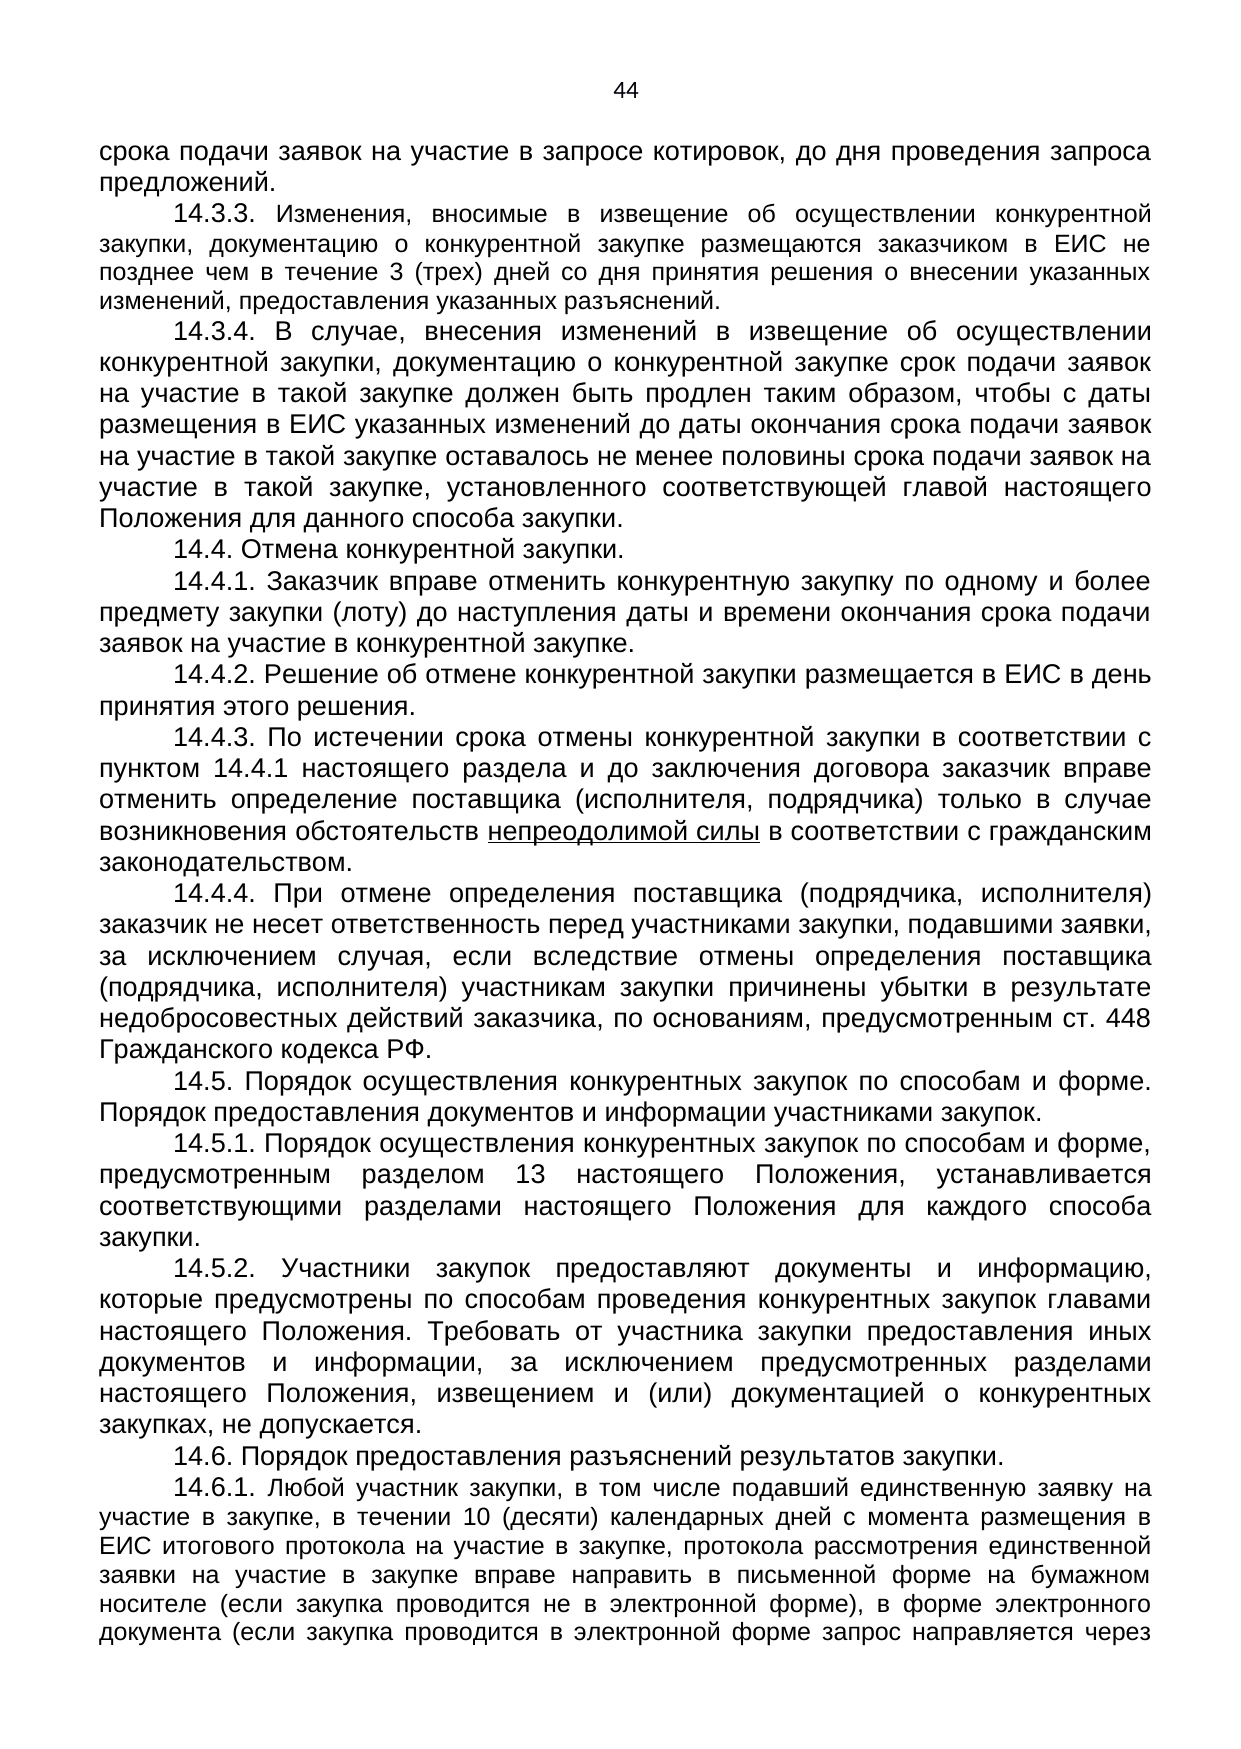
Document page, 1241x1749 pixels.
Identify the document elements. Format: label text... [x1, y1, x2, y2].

text 14.4.4. При отмене определения поставщика (подрядчика, исполнителя) заказчик не несет ответственность перед участниками закупки, подавшими заявки, за исключением случая, если вследствие отмены определения поставщика (подрядчика, исполнителя) участникам закупки причинены убытки в результате недобросовестных действий заказчика, по основаниям, предусмотренным ст. 448 Гражданского кодекса РФ. [99, 877, 1152, 1065]
text 14.3.3. Изменения, вносимые в извещение об осуществлении конкурентной закупки, документацию о конкурентной закупке размещаются заказчиком в ЕИС не позднее чем в течение 3 (трех) дней со дня принятия решения о внесении указанных изменений, предоставления указанных разъяснений. [99, 197, 1152, 315]
text 14.6. Порядок предоставления разъяснений результатов закупки. [99, 1440, 1152, 1471]
text 14.6.1. Любой участник закупки, в том числе подавший единственную заявку на участие в закупке, в течении 10 (десяти) календарных дней с момента размещения в ЕИС итогового протокола на участие в закупке, протокола рассмотрения единственной заявки на участие в закупке вправе направить в письменной форме на бумажном носителе (если закупка проводится не в электронной форме), в форме электронного документа (если закупка проводится в электронной форме запрос направляется через [99, 1471, 1152, 1646]
text 14.4.1. Заказчик вправе отменить конкурентную закупку по одному и более предмету закупки (лоту) до наступления даты и времени окончания срока подачи заявок на участие в конкурентной закупке. [99, 565, 1152, 658]
text 14.5. Порядок осуществления конкурентных закупок по способам и форме. Порядок предоставления документов и информации участниками закупок. [99, 1065, 1152, 1127]
text 14.5.1. Порядок осуществления конкурентных закупок по способам и форме, предусмотренным разделом 13 настоящего Положения, устанавливается соответствующими разделами настоящего Положения для каждого способа закупки. [99, 1127, 1152, 1252]
text 14.4.3. По истечении срока отмены конкурентной закупки в соответствии с пунктом 14.4.1 настоящего раздела и до заключения договора заказчик вправе отменить определение поставщика (исполнителя, подрядчика) только в случае возникновения обстоятельств непреодолимой силы в соответствии с гражданским законодательством. [99, 721, 1152, 877]
text 14.4. Отмена конкурентной закупки. [99, 533, 1152, 565]
text 14.5.2. Участники закупок предоставляют документы и информацию, которые предусмотрены по способам проведения конкурентных закупок главами настоящего Положения. Требовать от участника закупки предоставления иных документов и информации, за исключением предусмотренных разделами настоящего Положения, извещением и (или) документацией о конкурентных закупках, не допускается. [99, 1252, 1152, 1440]
text 14.3.4. В случае, внесения изменений в извещение об осуществлении конкурентной закупки, документацию о конкурентной закупке срок подачи заявок на участие в такой закупке должен быть продлен таким образом, чтобы с даты размещения в ЕИС указанных изменений до даты окончания срока подачи заявок на участие в такой закупке оставалось не менее половины срока подачи заявок на участие в такой закупке, установленного соответствующей главой настоящего Положения для данного способа закупки. [99, 315, 1152, 533]
text 14.4.2. Решение об отмене конкурентной закупки размещается в ЕИС в день принятия этого решения. [99, 658, 1152, 721]
text срока подачи заявок на участие в запросе котировок, до дня проведения запроса предложений. [99, 135, 1152, 197]
